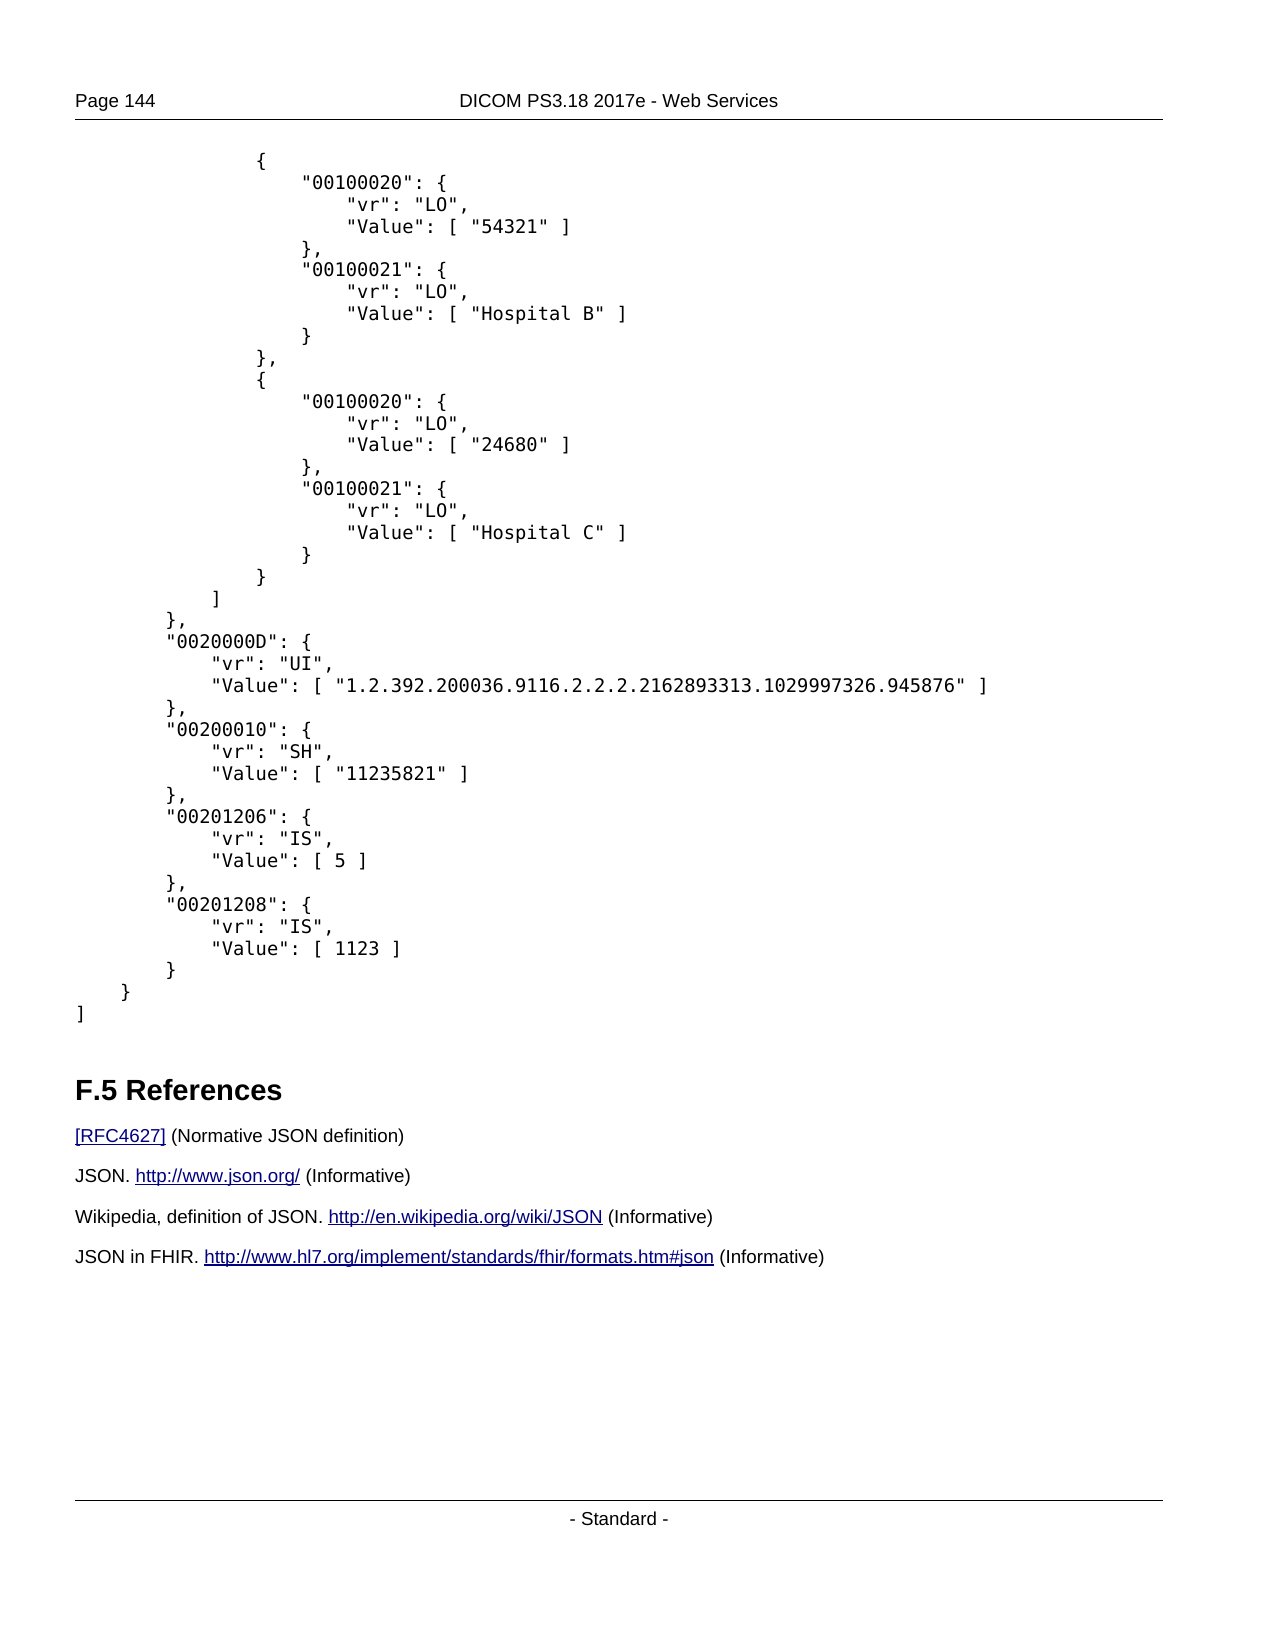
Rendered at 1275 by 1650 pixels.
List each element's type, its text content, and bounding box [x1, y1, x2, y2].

text JSON. http://​www.json.org/ (Informative) [75, 1165, 1162, 1187]
text JSON in FHIR. http://​www.hl7.org/​implement/​standards/​fhir/​formats.htm#json (Informative) [75, 1246, 1162, 1267]
text { "00100020": { "vr": "LO", "Value": [ "54321" ] }, "00100021": { "vr": "LO", "Value": [ "Hospital B" ] } }, { "00100020": { "vr": "LO", "Value": [ "24680" ] }, "00100021": { "vr": "LO", "Value": [ "Hospital C" ] } } ] }, "0020000D": { "vr": "UI", "Value": [ "1.2.392.200036.9116.2.2.2.2162893313.1029997326.945876" ] }, "00200010": { "vr": "SH", "Value": [ "11235821" ] }, "00201206": { "vr": "IS", "Value": [ 5 ] }, "00201208": { "vr": "IS", "Value": [ 1123 ] } } ] [75, 150, 1162, 1054]
text Wikipedia, definition of JSON. http://​en.wikipedia.org/​wiki/​JSON (Informative) [75, 1205, 1162, 1227]
text F.5 References [75, 1072, 1162, 1106]
text [RFC4627] (Normative JSON definition) [75, 1125, 1162, 1146]
